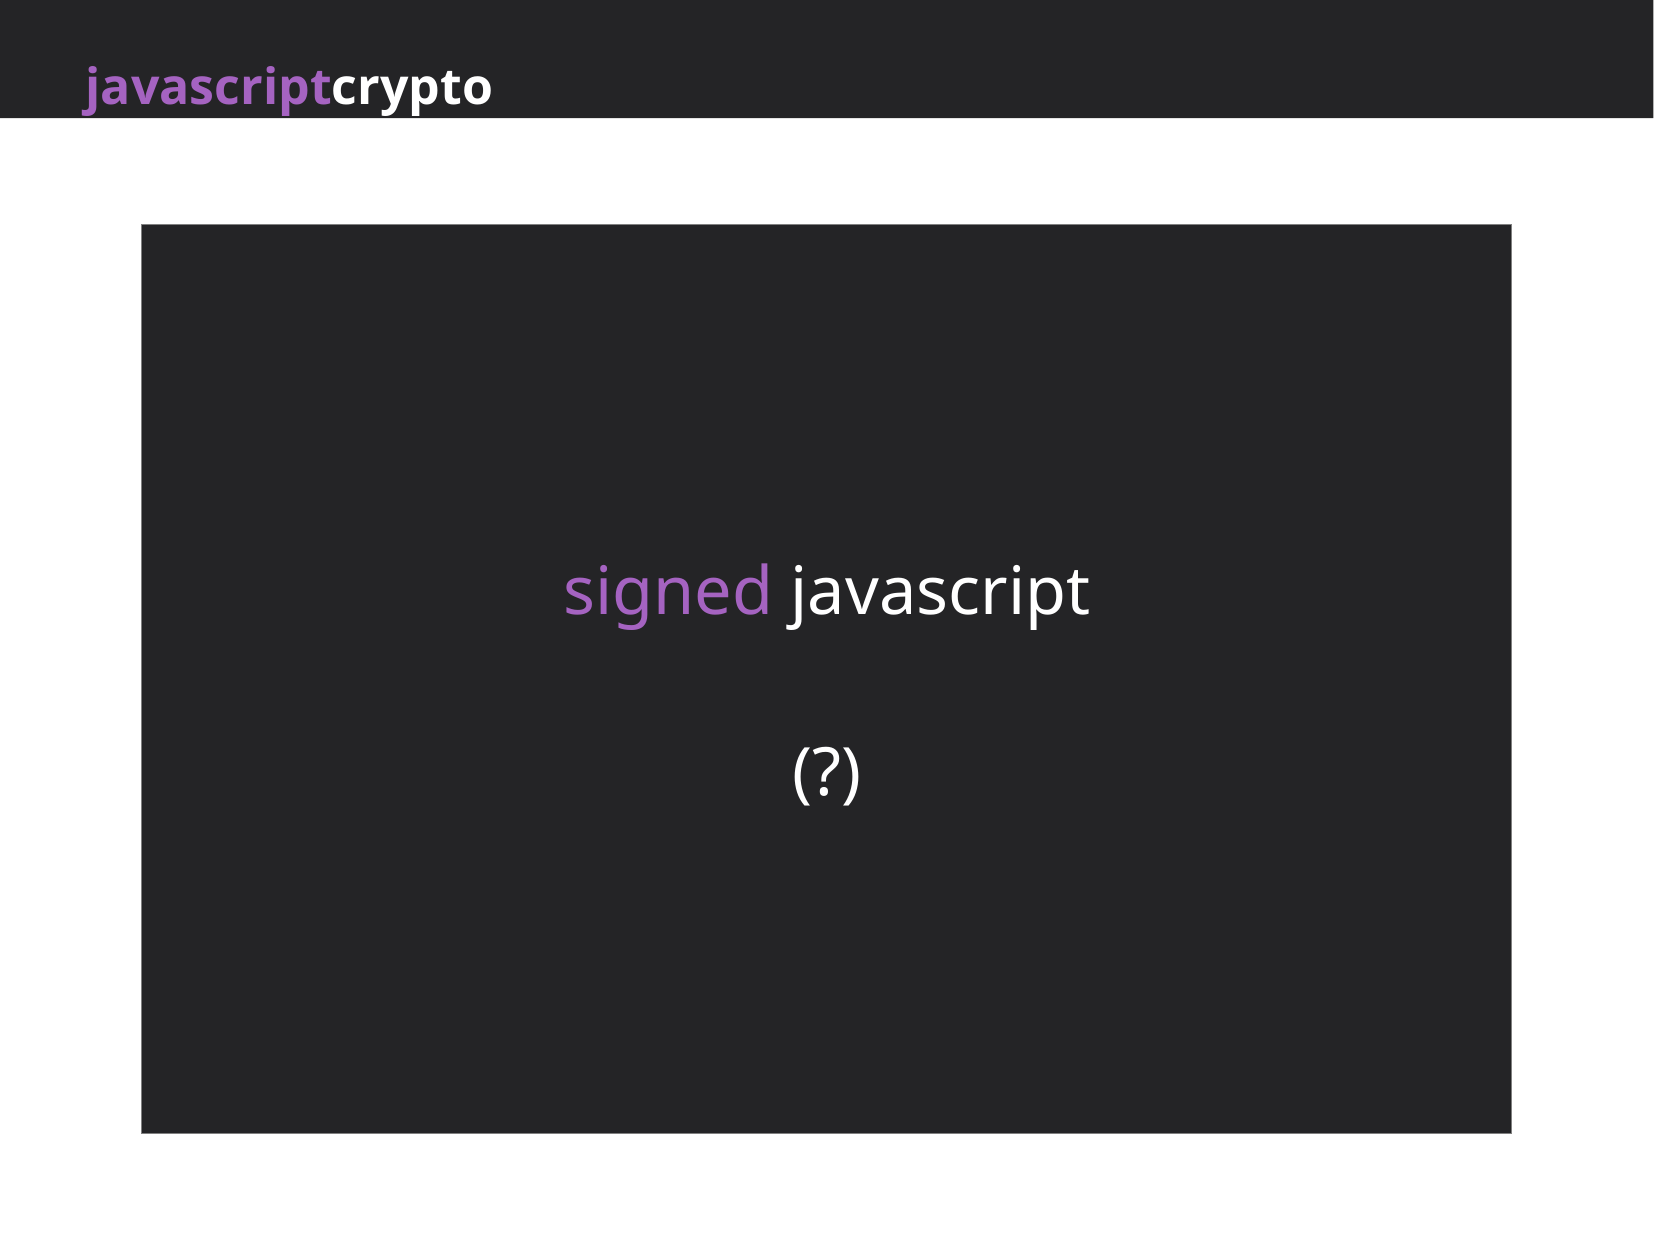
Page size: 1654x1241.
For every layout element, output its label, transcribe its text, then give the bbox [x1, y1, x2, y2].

text_box javascriptcrypto [70, 43, 544, 119]
text_box [0, 0, 1654, 119]
text_box signed javascript (?) [141, 224, 1512, 1134]
text_box [165, 531, 1441, 1087]
